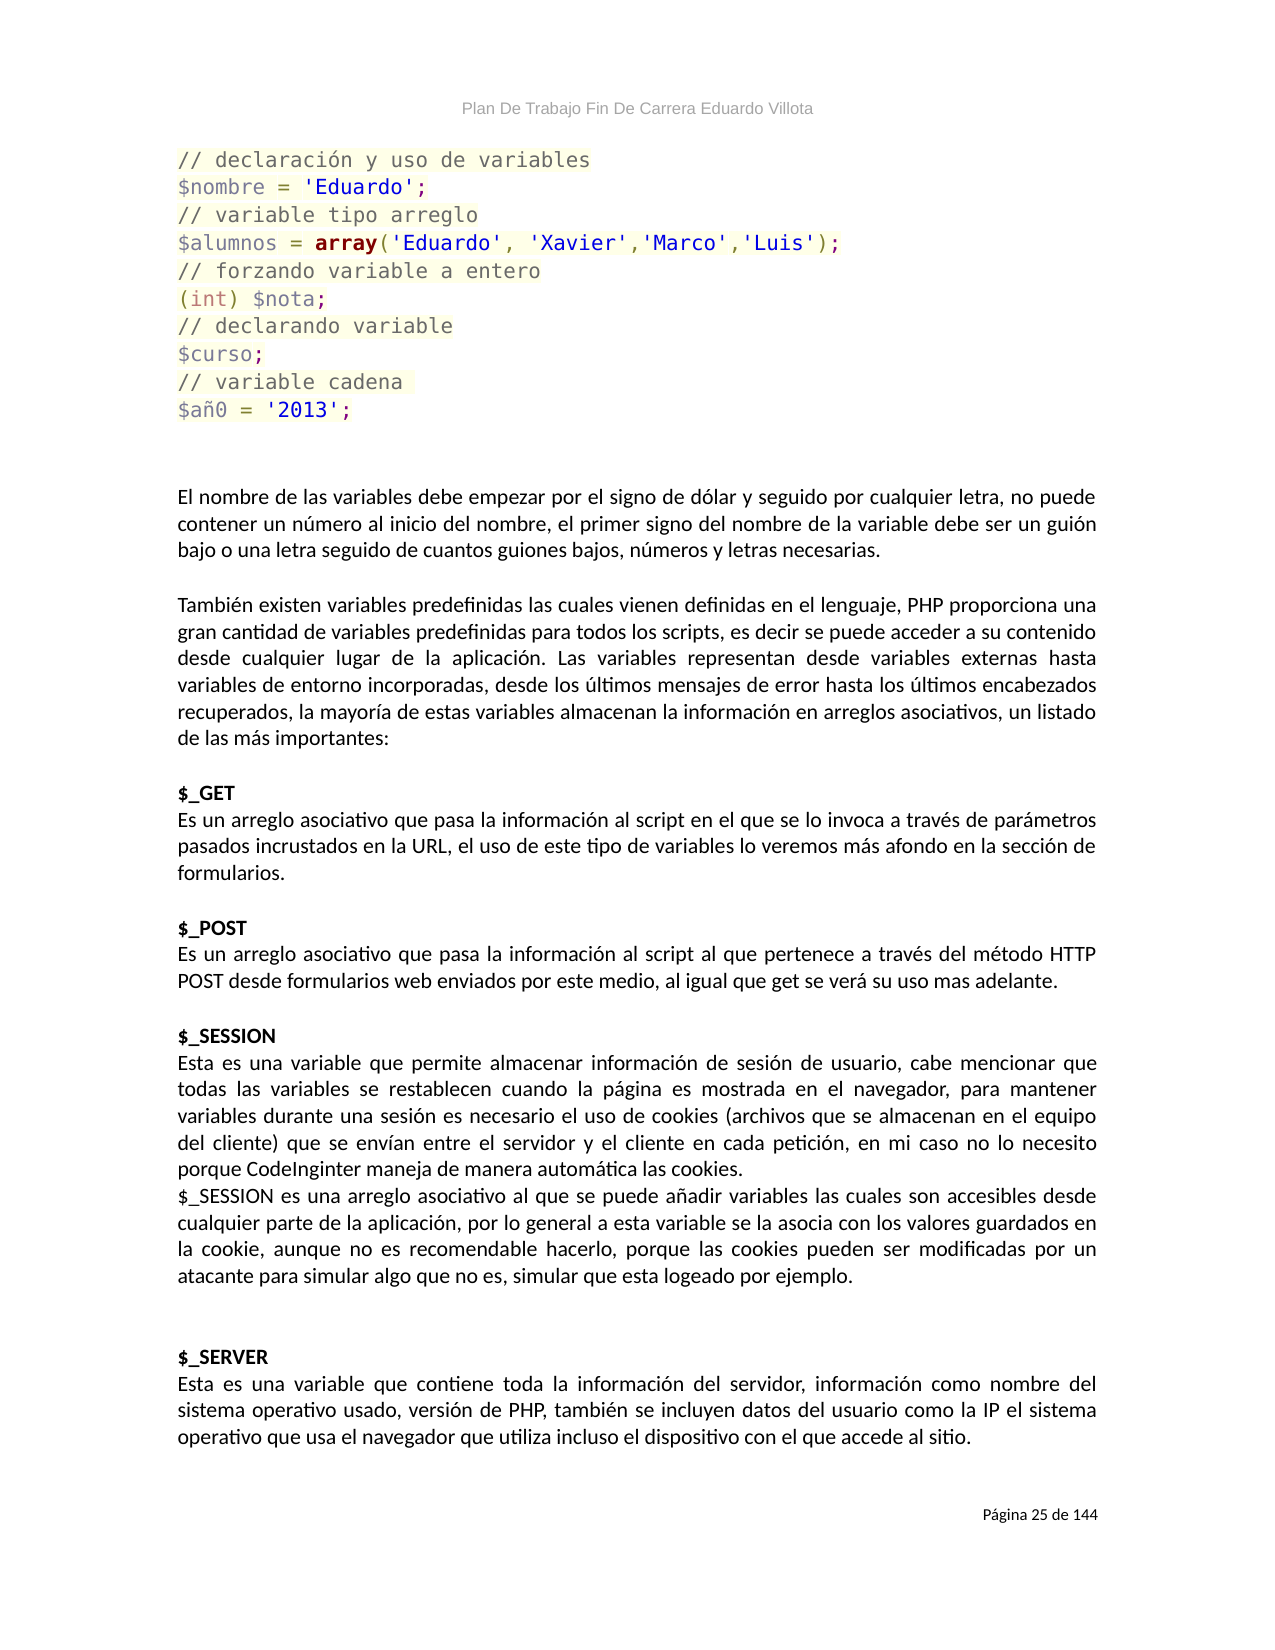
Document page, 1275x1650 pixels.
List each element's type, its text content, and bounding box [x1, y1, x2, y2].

text También existen variables predefinidas las cuales vienen definidas en el lenguaje, PHP proporciona una gran cantidad de variables predefinidas para todos los scripts, es decir se puede acceder a su contenido desde cualquier lugar de la aplicación. Las variables representan desde variables externas hasta variables de entorno incorporadas, desde los últimos mensajes de error hasta los últimos encabezados recuperados, la mayoría de estas variables almacenan la información en arreglos asociativos, un listado de las más importantes: [177, 591, 1098, 751]
text $nombre = 'Eduardo'; [177, 175, 1098, 200]
text // variable tipo arreglo [177, 203, 1098, 227]
text $_SESSION es una arreglo asociativo al que se puede añadir variables las cuales son accesibles desde cualquier parte de la aplicación, por lo general a esta variable se la asocia con los valores guardados en la cookie, aunque no es recomendable hacerlo, porque las cookies pueden ser modificadas por un atacante para simular algo que no es, simular que esta logeado por ejemplo. [177, 1182, 1098, 1289]
text $_SESSION [177, 1022, 1098, 1049]
text $_SERVER [177, 1343, 1098, 1370]
text // forzando variable a entero [177, 259, 1098, 283]
text $curso; [177, 342, 1098, 367]
text // declarando variable [177, 314, 1098, 339]
text (int) $nota; [177, 287, 1098, 311]
text $_GET [177, 779, 1098, 806]
text $_POST [177, 914, 1098, 941]
text Esta es una variable que contiene toda la información del servidor, información como nombre del sistema operativo usado, versión de PHP, también se incluyen datos del usuario como la IP el sistema operativo que usa el navegador que utiliza incluso el dispositivo con el que accede al sitio. [177, 1370, 1098, 1450]
text // variable cadena [177, 370, 1098, 394]
text Es un arreglo asociativo que pasa la información al script al que pertenece a través del método HTTP POST desde formularios web enviados por este medio, al igual que get se verá su uso mas adelante. [177, 941, 1098, 994]
text $añ0 = '2013'; [177, 398, 1098, 422]
text El nombre de las variables debe empezar por el signo de dólar y seguido por cualquier letra, no puede contener un número al inicio del nombre, el primer signo del nombre de la variable debe ser un guión bajo o una letra seguido de cuantos guiones bajos, números y letras necesarias. [177, 483, 1098, 563]
text Es un arreglo asociativo que pasa la información al script en el que se lo invoca a través de parámetros pasados incrustados en la URL, el uso de este tipo de variables lo veremos más afondo en la sección de formularios. [177, 806, 1098, 886]
text $alumnos = array('Eduardo', 'Xavier','Marco','Luis'); [177, 231, 1098, 255]
text Esta es una variable que permite almacenar información de sesión de usuario, cabe mencionar que todas las variables se restablecen cuando la página es mostrada en el navegador, para mantener variables durante una sesión es necesario el uso de cookies (archivos que se almacenan en el equipo del cliente) que se envían entre el servidor y el cliente en cada petición, en mi caso no lo necesito porque CodeInginter maneja de manera automática las cookies. [177, 1049, 1098, 1182]
text // declaración y uso de variables [177, 148, 1098, 172]
